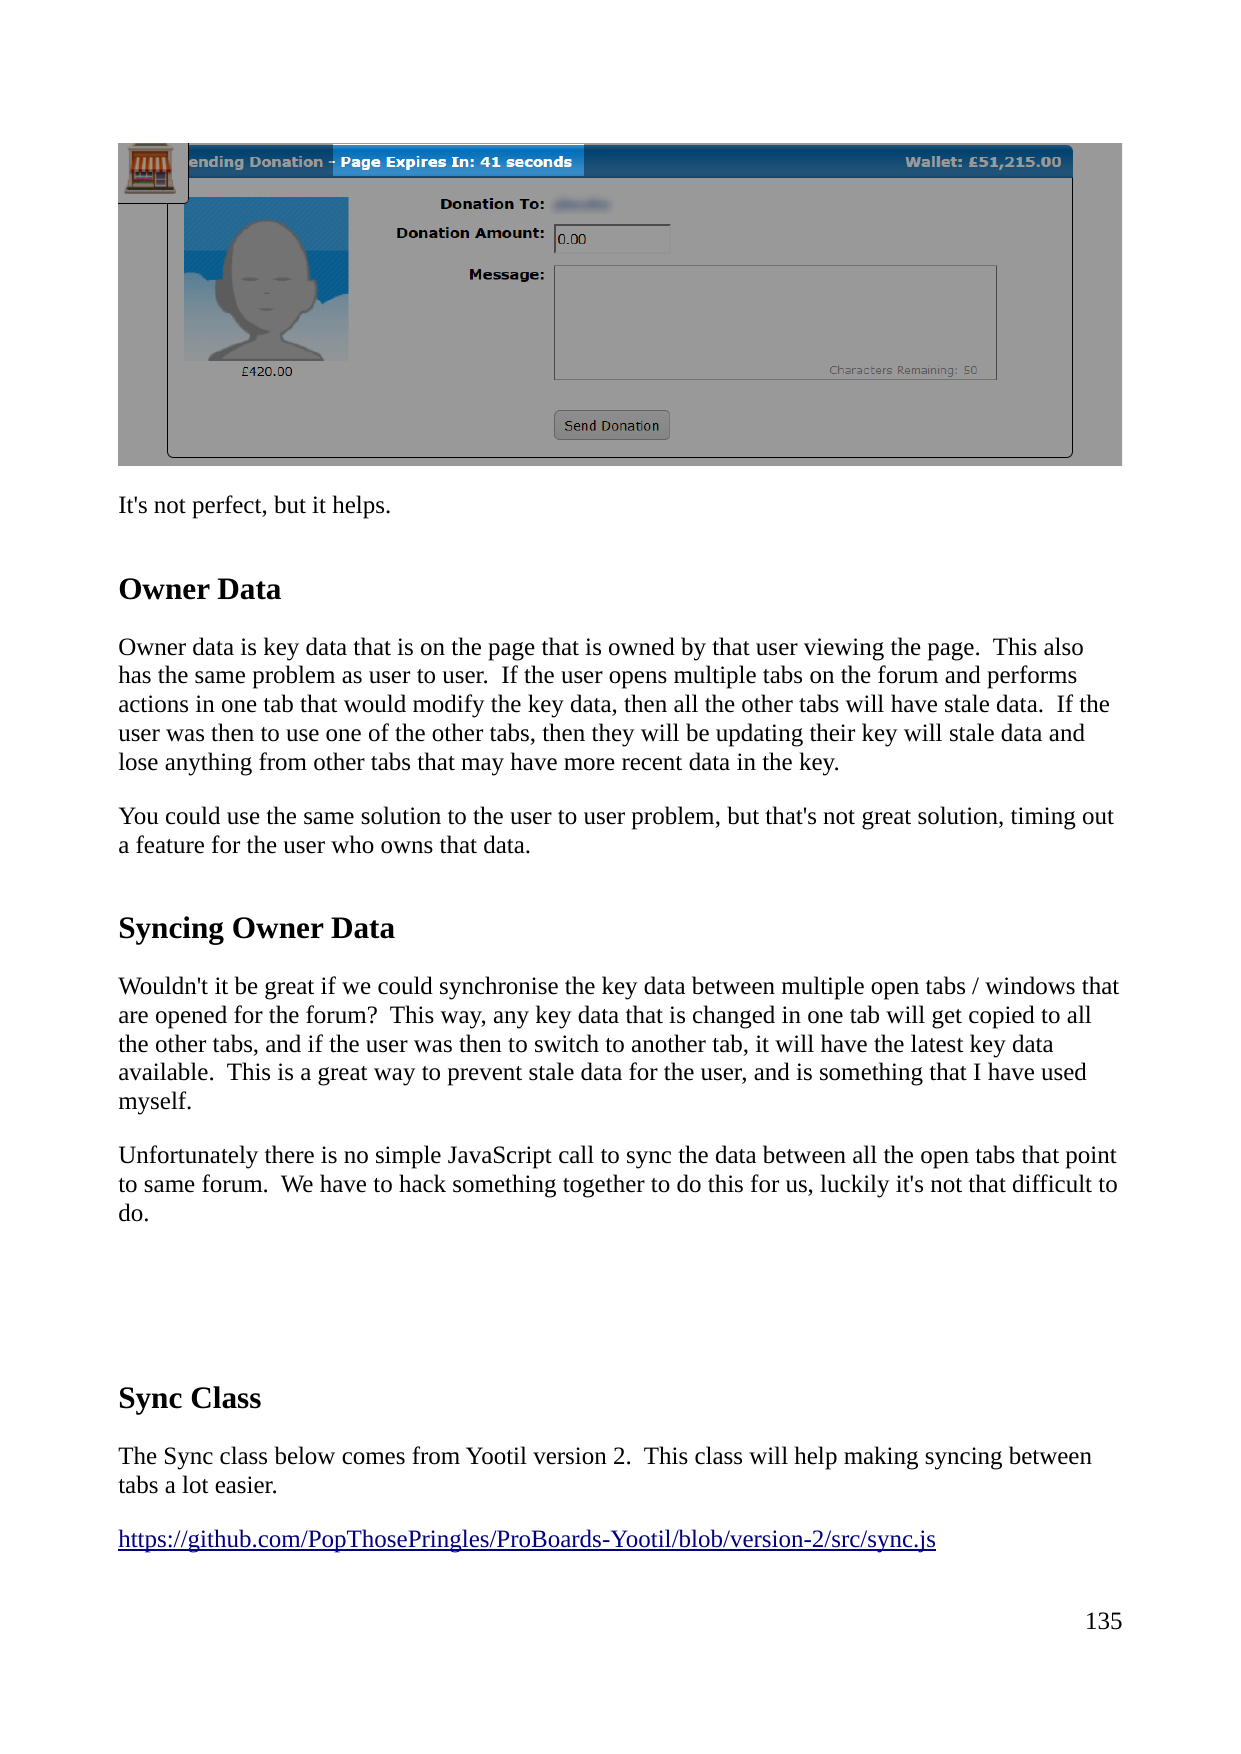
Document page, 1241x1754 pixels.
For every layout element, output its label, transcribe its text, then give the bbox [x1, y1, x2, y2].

text Unfortunately there is no simple JavaScript call to sync the data between all the open tabs that point to same forum. We have to hack something together to do this for us, luckily it's not that difficult to do. [118, 1140, 1122, 1227]
text Owner data is key data that is on the page that is owned by that user viewing the page. This also has the same problem as user to user. If the user opens multiple tabs on the forum and performs actions in one tab that would modify the key data, then all the other tabs will have stale data. If the user was then to use one of the other tabs, then they will be updating their key will stale data and lose anything from other tabs that may have more recent data in the key. [118, 632, 1122, 776]
text It's not perfect, but it helps. [118, 491, 1122, 519]
text You could use the same solution to the user to user problem, but that's not great solution, timing out a feature for the user who owns that data. [118, 801, 1122, 859]
text https://github.com/PopThosePringles/ProBoards-Yootil/blob/version-2/src/sync.js [118, 1524, 1122, 1553]
picture [118, 143, 1123, 466]
text Sync Class [118, 1380, 1122, 1416]
text Wouldn't it be great if we could synchronise the key data between multiple open tabs / windows that are opened for the forum? This way, any key data that is changed in one tab will get copied to all the other tabs, and if the user was then to switch to another tab, it will have the latest key data available. This is a great way to prevent stale data for the user, and is something that I have used myself. [118, 971, 1122, 1115]
text The Sync class below comes from Yootil version 2. This class will help making syncing between tabs a lot easier. [118, 1441, 1122, 1499]
text Owner Data [118, 570, 1122, 606]
text Syncing Owner Data [118, 910, 1122, 946]
